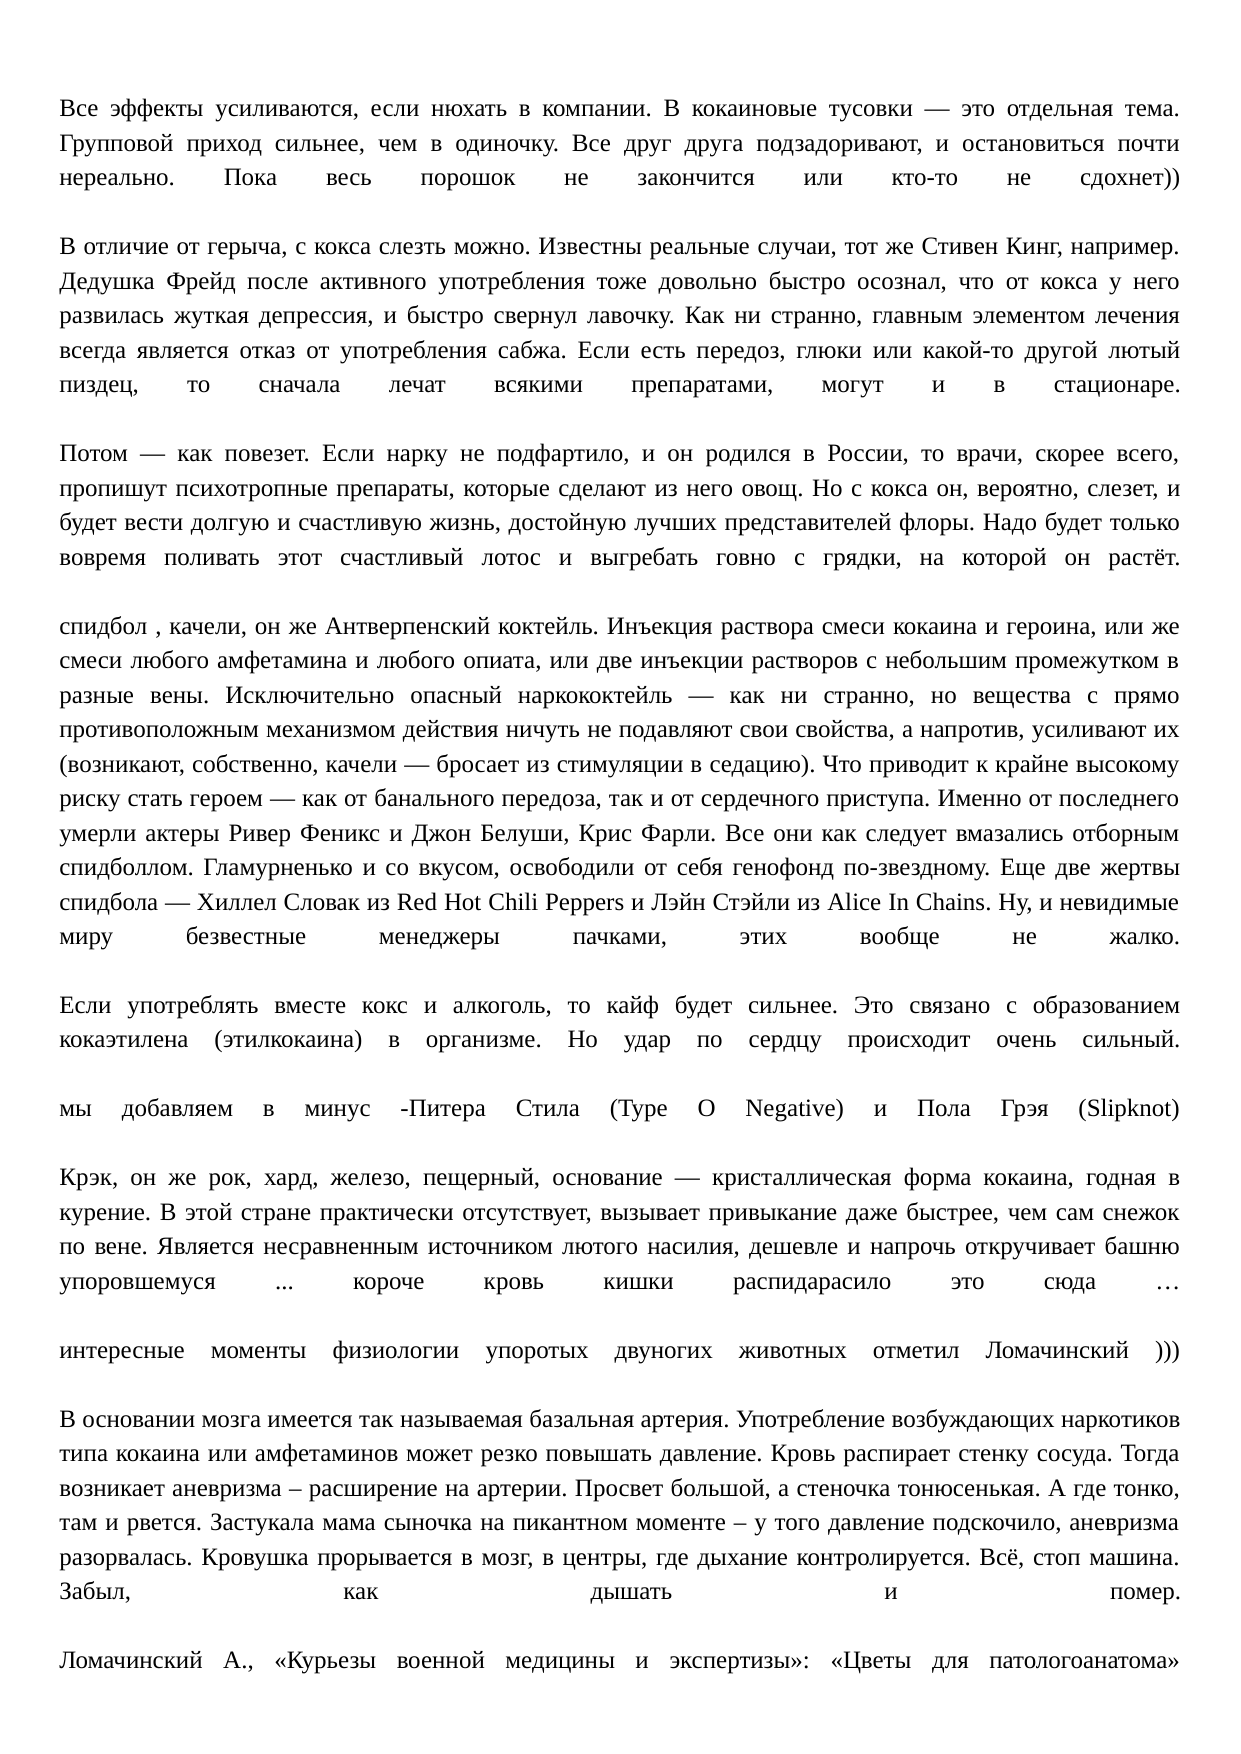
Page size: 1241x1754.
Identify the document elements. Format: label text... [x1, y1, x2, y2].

text Все эффекты усиливаются, если нюхать в компании. В кокаиновые тусовки — это отдельная тема. Групповой приход сильнее, чем в одиночку. Все друг друга подзадоривают, и остановиться почти нереально. Пока весь порошок не закончится или кто-то не сдохнет)) В отличие от герыча, с кокса слезть можно. Известны реальные случаи, тот же Стивен Кинг, например. Дедушка Фрейд после активного употребления тоже довольно быстро осознал, что от кокса у него развилась жуткая депрессия, и быстро свернул лавочку. Как ни странно, главным элементом лечения всегда является отказ от употребления сабжа. Если есть передоз, глюки или какой-то другой лютый пиздец, то сначала лечат всякими препаратами, могут и в стационаре. Потом — как повезет. Если нарку не подфартило, и он родился в России, то врачи, скорее всего, пропишут психотропные препараты, которые сделают из него овощ. Но с кокса он, вероятно, слезет, и будет вести долгую и счастливую жизнь, достойную лучших представителей флоры. Надо будет только вовремя поливать этот счастливый лотос и выгребать говно с грядки, на которой он растёт. спидбол , качели, он же Антверпенский коктейль. Инъекция раствора смеси кокаина и героина, или же смеси любого амфетамина и любого опиата, или две инъекции растворов с небольшим промежутком в разные вены. Исключительно опасный наркококтейль — как ни странно, но вещества с прямо противоположным механизмом действия ничуть не подавляют свои свойства, а напротив, усиливают их (возникают, собственно, качели — бросает из стимуляции в седацию). Что приводит к крайне высокому риску стать героем — как от банального передоза, так и от сердечного приступа. Именно от последнего умерли актеры Ривер Феникс и Джон Белуши, Крис Фарли. Все они как следует вмазались отборным спидболлом. Гламурненько и со вкусом, освободили от себя генофонд по-звездному. Еще две жертвы спидбола — Хиллел Словак из Red Hot Chili Peppers и Лэйн Стэйли из Alice In Chains. Ну, и невидимые миру безвестные менеджеры пачками, этих вообще не жалко. Если употреблять вместе кокс и алкоголь, то кайф будет сильнее. Это связано с образованием кокаэтилена (этилкокаина) в организме. Но удар по сердцу происходит очень сильный. мы добавляем в минус -Питера Стила (Type O Negative) и Пола Грэя (Slipknot) Крэк, он же рок, хард, железо, пещерный, основание — кристаллическая форма кокаина, годная в курение. В этой стране практически отсутствует, вызывает привыкание даже быстрее, чем сам снежок по вене. Является несравненным источником лютого насилия, дешевле и напрочь откручивает башню упоровшемуся ... короче кровь кишки распидарасило это сюда … интересные моменты физиологии упоротых двуногих животных отметил Ломачинский ))) В основании мозга имеется так называемая базальная артерия. Употребление возбуждающих наркотиков типа кокаина или амфетаминов может резко повышать давление. Кровь распирает стенку сосуда. Тогда возникает аневризма – расширение на артерии. Просвет большой, а стеночка тонюсенькая. А где тонко, там и рвется. Застукала мама сыночка на пикантном моменте – у того давление подскочило, аневризма разорвалась. Кровушка прорывается в мозг, в центры, где дыхание контролируется. Всё, стоп машина. Забыл, как дышать и помер. Ломачинский А., «Курьезы военной медицины и экспертизы»: «Цветы для патологоанатома» [59, 59, 1181, 1674]
